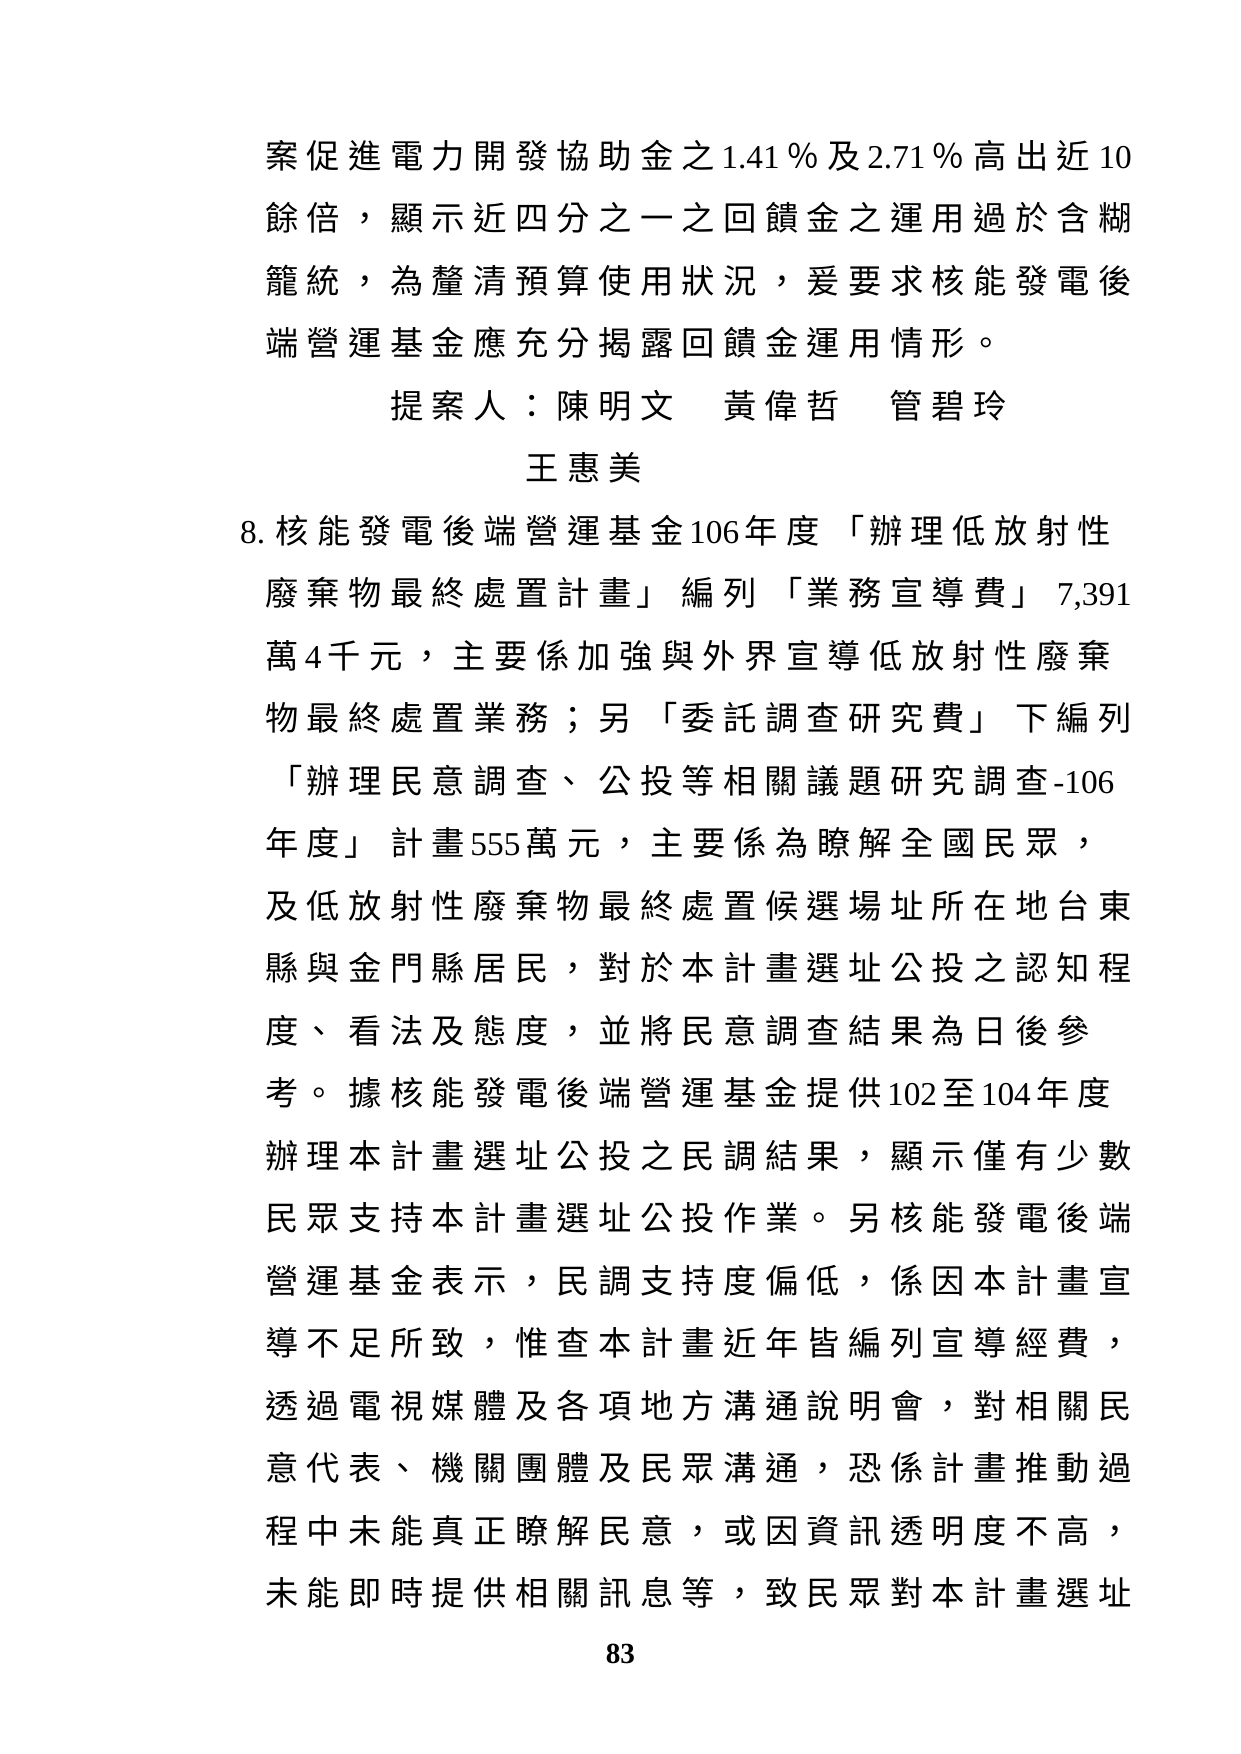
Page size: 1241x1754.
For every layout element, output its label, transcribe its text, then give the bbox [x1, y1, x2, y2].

text 提案人：陳明文 黃偉哲 管碧玲 王惠美 [382, 362, 1032, 487]
list 案促進電力開發協助金之1.41％及2.71％高出近10餘倍，顯示近四分之一之回饋金之運用過於含糊籠統，為釐清預算使用狀況，爰要求核能發電後端營運基金應充分揭露回饋金運用情形。 [231, 112, 1136, 362]
list 核能發電後端營運基金106年度「辦理低放射性廢棄物最終處置計畫」編列「業務宣導費」7,391萬4千元，主要係加強與外界宣導低放射性廢棄物最終處置業務；另「委託調查研究費」下編列「辦理民意調查、公投等相關議題研究調查-106年度」計畫555萬元，主要係為瞭解全國民眾，及低放射性廢棄物最終處置候選場址所在地台東縣與金門縣居民，對於本計畫選址公投之認知程度、看法及態度，並將民意調查結果為日後參考。據核能發電後端營運基金提供102至104年度辦理本計畫選址公投之民調結果，顯示僅有少數民眾支持本計畫選址公投作業。另核能發電後端營運基金表示，民調支持度偏低，係因本計畫宣導不足所致，惟查本計畫近年皆編列宣導經費，透過電視媒體及各項地方溝通說明會，對相關民意代表、機關團體及民眾溝通，恐係計畫推動過程中未能真正瞭解民意，或因資訊透明度不高，未能即時提供相關訊息等，致民眾對本計畫選址 [231, 487, 1136, 1612]
